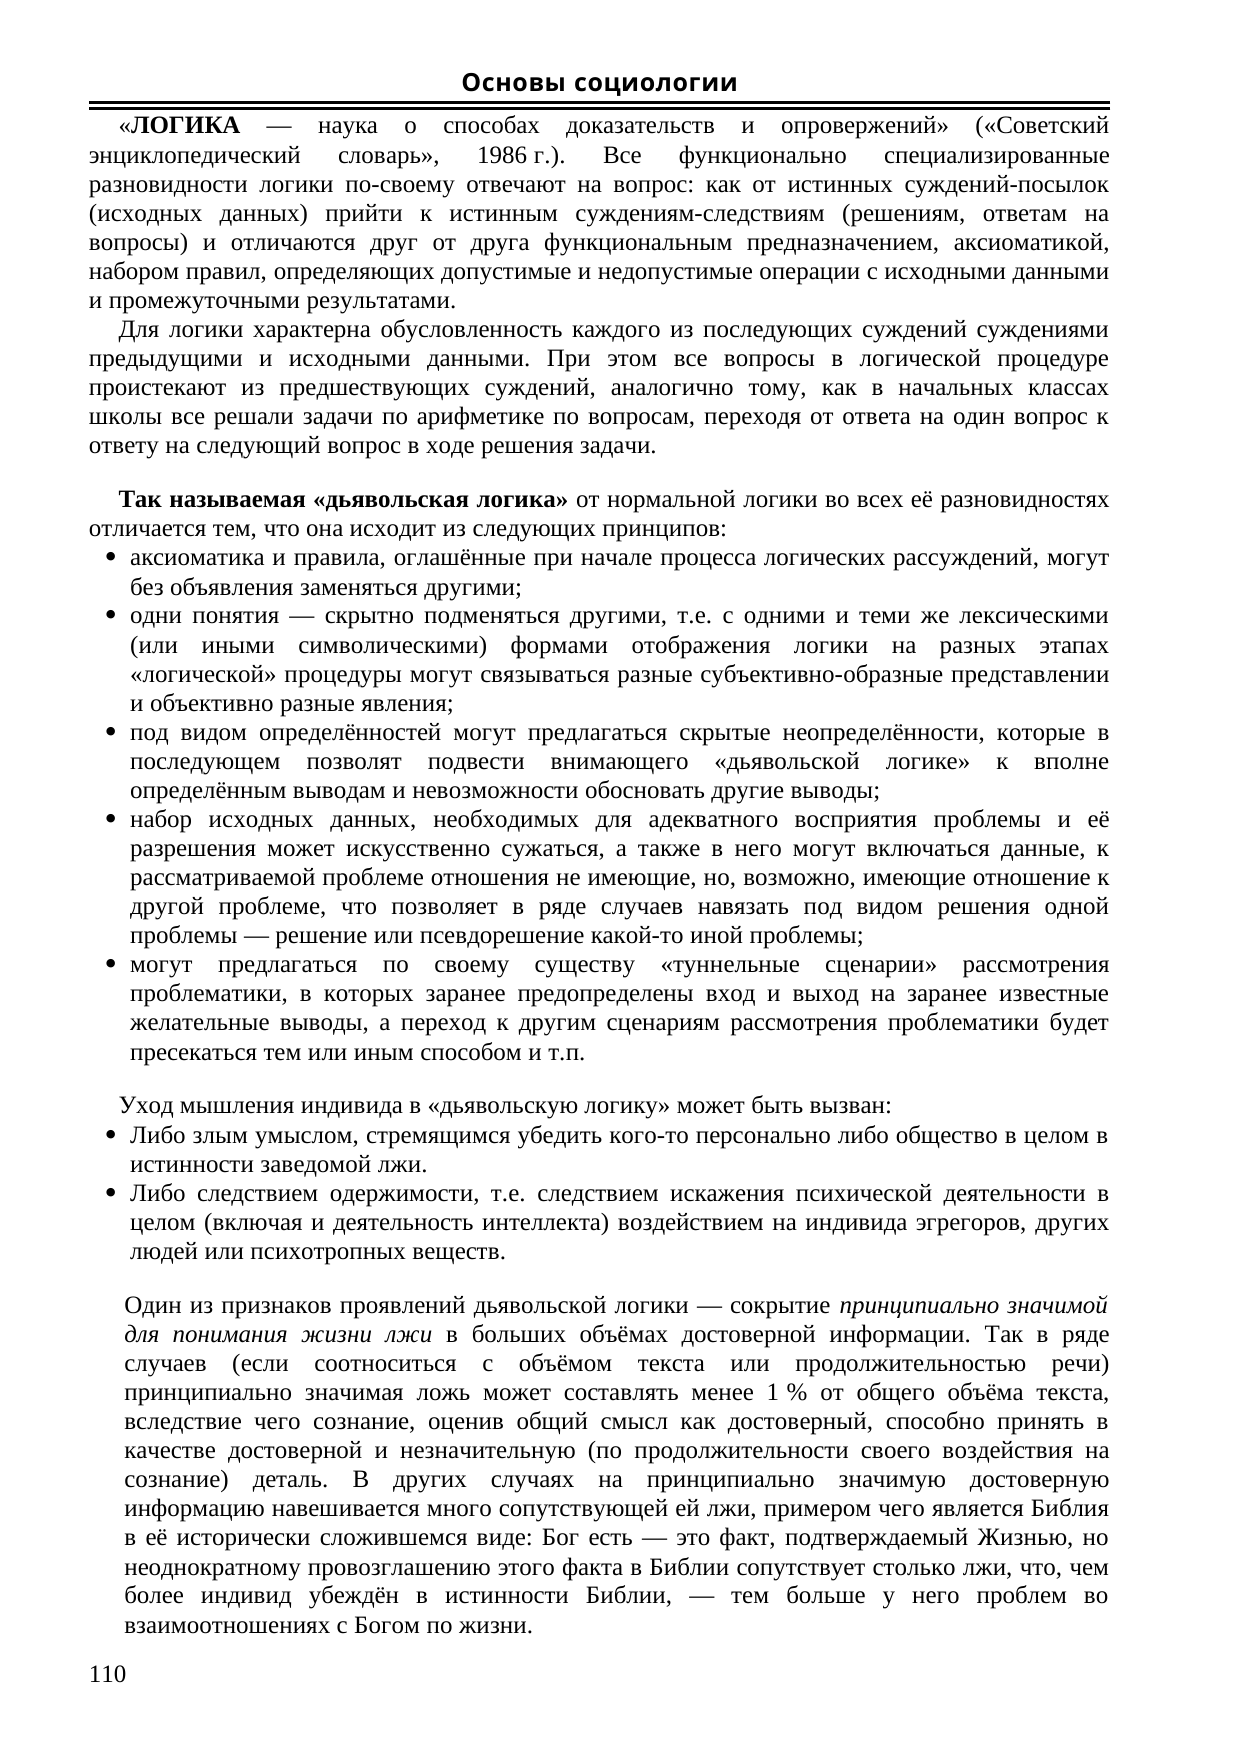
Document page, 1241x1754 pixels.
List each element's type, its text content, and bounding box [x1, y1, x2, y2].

text Так называемая «дьявольская логика» от нормальной логики во всех её разновидностях отличается тем, что она исходит из следующих принципов: [89, 484, 1110, 542]
list одни понятия — скрытно подменяться другими, т.е. с одними и теми же лексическими (или иными символическими) формами отображения логики на разных этапах «логической» процедуры могут связываться разные субъективно-образные представлении и объективно разные явления; [106, 600, 1110, 717]
text «ЛОГИКА — наука о способах доказательств и опровержений» («Советский энциклопедический словарь», 1986 г.). Все функционально специализированные разновидности логики по-своему отвечают на вопрос: как от истинных суждений-посылок (исходных данных) прийти к истинным суждениям-следствиям (решениям, ответам на вопросы) и отличаются друг от друга функциональным предназначением, аксиоматикой, набором правил, определяющих допустимые и недопустимые операции с исходными данными и промежуточными результатами. [89, 110, 1110, 314]
text Уход мышления индивида в «дьявольскую логику» может быть вызван: [89, 1090, 1110, 1119]
list под видом определённостей могут предлагаться скрытые неопределённости, которые в последующем позволят подвести внимающего «дьявольской логике» к вполне определённым выводам и невозможности обосновать другие выводы; [106, 717, 1110, 804]
text Для логики характерна обусловленность каждого из последующих суждений суждениями предыдущими и исходными данными. При этом все вопросы в логической процедуре проистекают из предшествующих суждений, аналогично тому, как в начальных классах школы все решали задачи по арифметике по вопросам, переходя от ответа на один вопрос к ответу на следующий вопрос в ходе решения задачи. [89, 314, 1110, 459]
list могут предлагаться по своему существу «туннельные сценарии» рассмотрения проблематики, в которых заранее предопределены вход и выход на заранее известные желательные выводы, а переход к другим сценариям рассмотрения проблематики будет пресекаться тем или иным способом и т.п. [106, 949, 1110, 1065]
list Либо злым умыслом, стремящимся убедить кого-то персонально либо общество в целом в истинности заведомой лжи. [106, 1119, 1110, 1178]
list Один из признаков проявлений дьявольской логики ― сокрытие принципиально значимой для понимания жизни лжи в больших объёмах достоверной информации. Так в ряде случаев (если соотноситься с объёмом текста или продолжительностью речи) принципиально значимая ложь может составлять менее 1 % от общего объёма текста, вследствие чего сознание, оценив общий смысл как достоверный, способно принять в качестве достоверной и незначительную (по продолжительности своего воздействия на сознание) деталь. В других случаях на принципиально значимую достоверную информацию навешивается много сопутствующей ей лжи, примером чего является Библия в её исторически сложившемся виде: Бог есть ― это факт, подтверждаемый Жизнью, но неоднократному провозглашению этого факта в Библии сопутствует столько лжи, что, чем более индивид убеждён в истинности Библии, — тем больше у него проблем во взаимоотношениях с Богом по жизни. [83, 1290, 1110, 1638]
list Либо следствием одержимости, т.е. следствием искажения психической деятельности в целом (включая и деятельность интеллекта) воздействием на индивида эгрегоров, других людей или психотропных веществ. [106, 1178, 1110, 1265]
list аксиоматика и правила, оглашённые при начале процесса логических рассуждений, могут без объявления заменяться другими; [106, 542, 1110, 600]
list набор исходных данных, необходимых для адекватного восприятия проблемы и её разрешения может искусственно сужаться, а также в него могут включаться данные, к рассматриваемой проблеме отношения не имеющие, но, возможно, имеющие отношение к другой проблеме, что позволяет в ряде случаев навязать под видом решения одной проблемы — решение или псевдорешение какой-то иной проблемы; [106, 804, 1110, 949]
